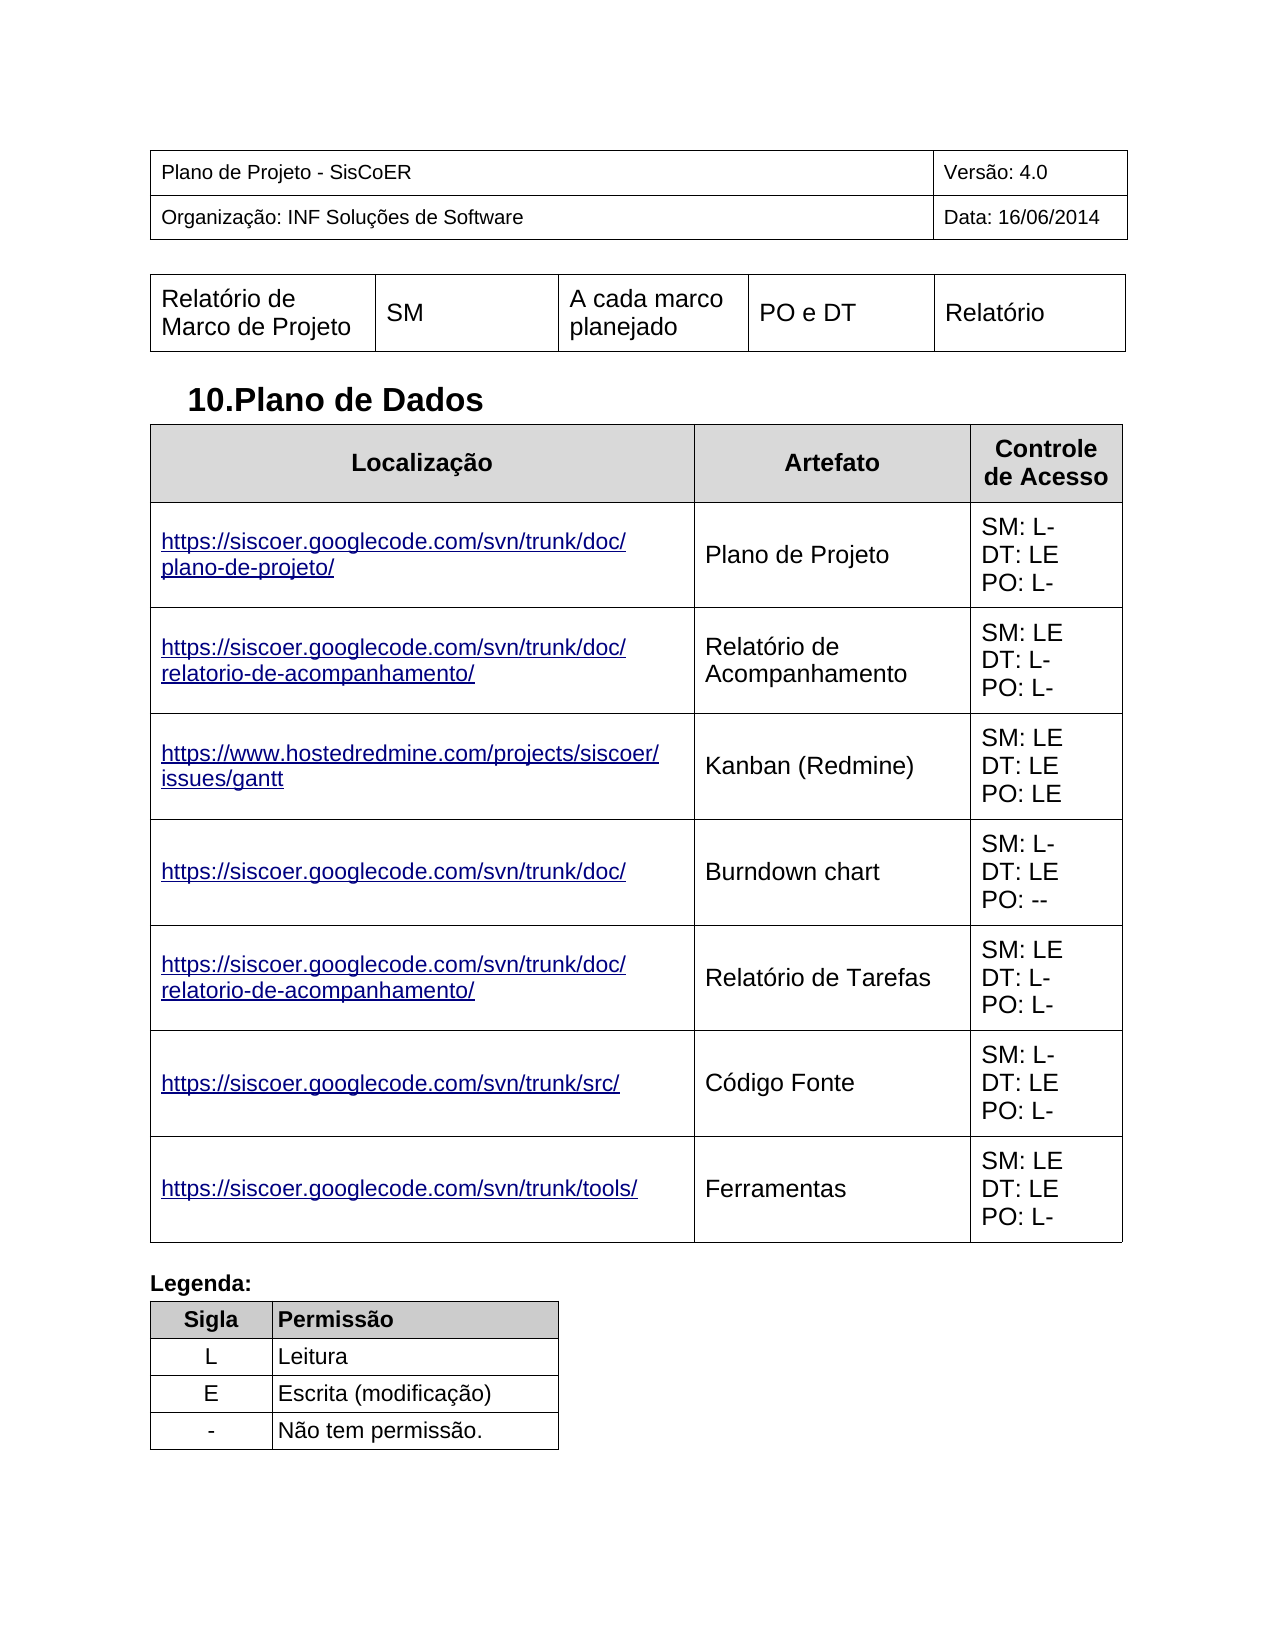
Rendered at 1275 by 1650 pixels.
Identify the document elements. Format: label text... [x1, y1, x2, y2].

table_cell https://www.hostedredmine.com/projects/siscoer/issues/gantt [151, 714, 694, 819]
table_cell https://siscoer.googlecode.com/svn/trunk/src/ [151, 1031, 694, 1136]
table_cell PO e DT [749, 275, 934, 351]
table_cell SM: LE DT: L- PO: L- [971, 926, 1122, 1030]
table_cell https://siscoer.googlecode.com/svn/trunk/tools/ [151, 1137, 694, 1242]
list Plano de Dados [187, 381, 1125, 418]
table_cell A cada marco planejado [559, 275, 748, 351]
table_cell Leitura [273, 1339, 558, 1375]
table_cell L [151, 1339, 272, 1375]
table_cell https://siscoer.googlecode.com/svn/trunk/doc/relatorio-de-acompanhamento/ [151, 608, 694, 713]
table_cell E [151, 1376, 272, 1412]
table_cell Relatório de Acompanhamento [695, 608, 970, 713]
table_cell - [151, 1413, 272, 1449]
table_cell https://siscoer.googlecode.com/svn/trunk/doc/plano-de-projeto/ [151, 503, 694, 607]
table_cell SM: L- DT: LE PO: L- [971, 1031, 1122, 1136]
table_cell SM: LE DT: L- PO: L- [971, 608, 1122, 713]
table_header Permissão [273, 1302, 558, 1338]
table_cell SM: L- DT: LE PO: L- [971, 503, 1122, 607]
table_cell Escrita (modificação) [273, 1376, 558, 1412]
table_cell Código Fonte [695, 1031, 970, 1136]
table_header Localização [151, 425, 694, 502]
table_cell Plano de Projeto [695, 503, 970, 607]
table_cell Burndown chart [695, 820, 970, 924]
table_cell Relatório de Marco de Projeto [151, 275, 375, 351]
table_cell Relatório de Tarefas [695, 926, 970, 1030]
table_header Controle de Acesso [971, 425, 1122, 502]
table_cell SM: LE DT: LE PO: LE [971, 714, 1122, 819]
table_cell SM: LE DT: LE PO: L- [971, 1137, 1122, 1242]
table_cell Ferramentas [695, 1137, 970, 1242]
table_cell SM: L- DT: LE PO: -- [971, 820, 1122, 924]
table_cell Kanban (Redmine) [695, 714, 970, 819]
table_cell SM [376, 275, 558, 351]
text Legenda: [150, 1271, 1125, 1297]
table_cell https://siscoer.googlecode.com/svn/trunk/doc/ [151, 820, 694, 924]
table_header Sigla [151, 1302, 272, 1338]
table_cell Relatório [935, 275, 1125, 351]
table_cell Não tem permissão. [273, 1413, 558, 1449]
table_cell https://siscoer.googlecode.com/svn/trunk/doc/relatorio-de-acompanhamento/ [151, 926, 694, 1030]
table_header Artefato [695, 425, 970, 502]
